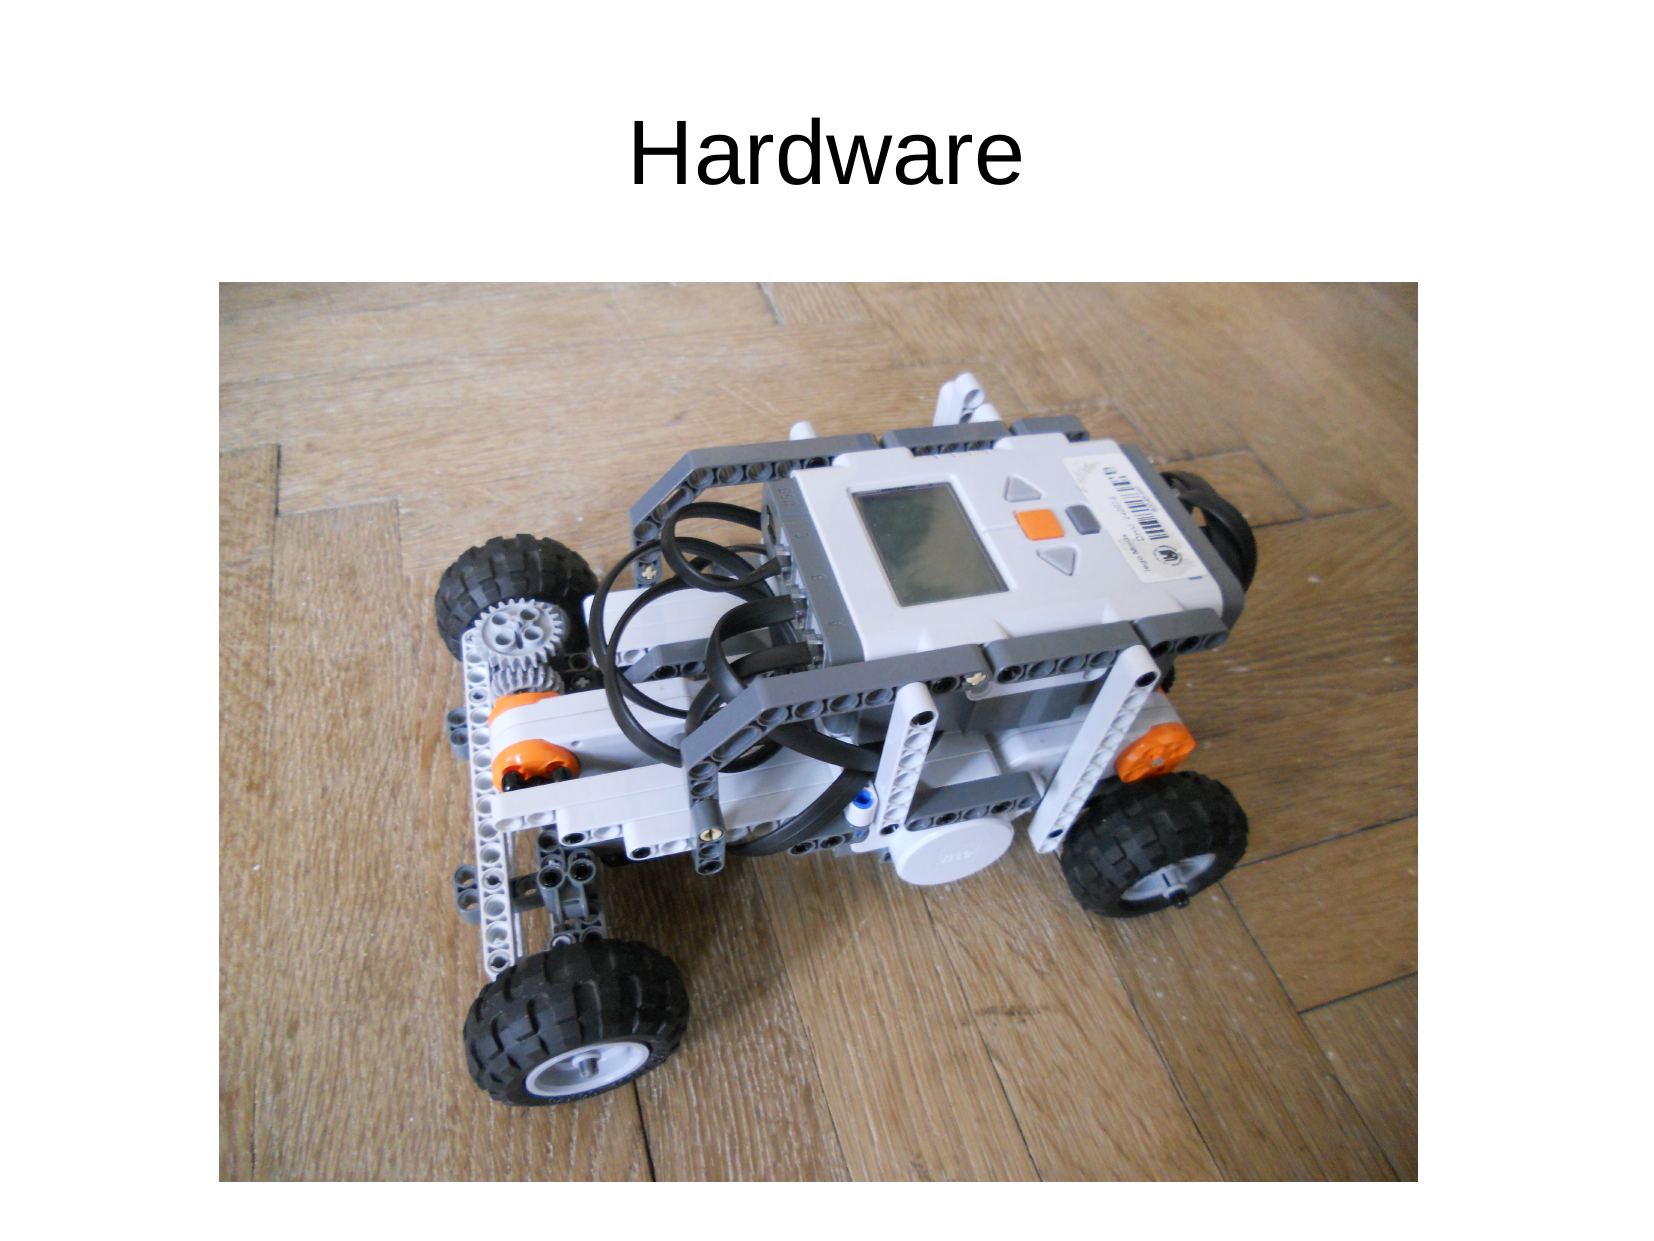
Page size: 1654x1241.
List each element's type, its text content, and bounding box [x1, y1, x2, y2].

title Hardware [82, 49, 1571, 257]
picture [219, 282, 1418, 1182]
